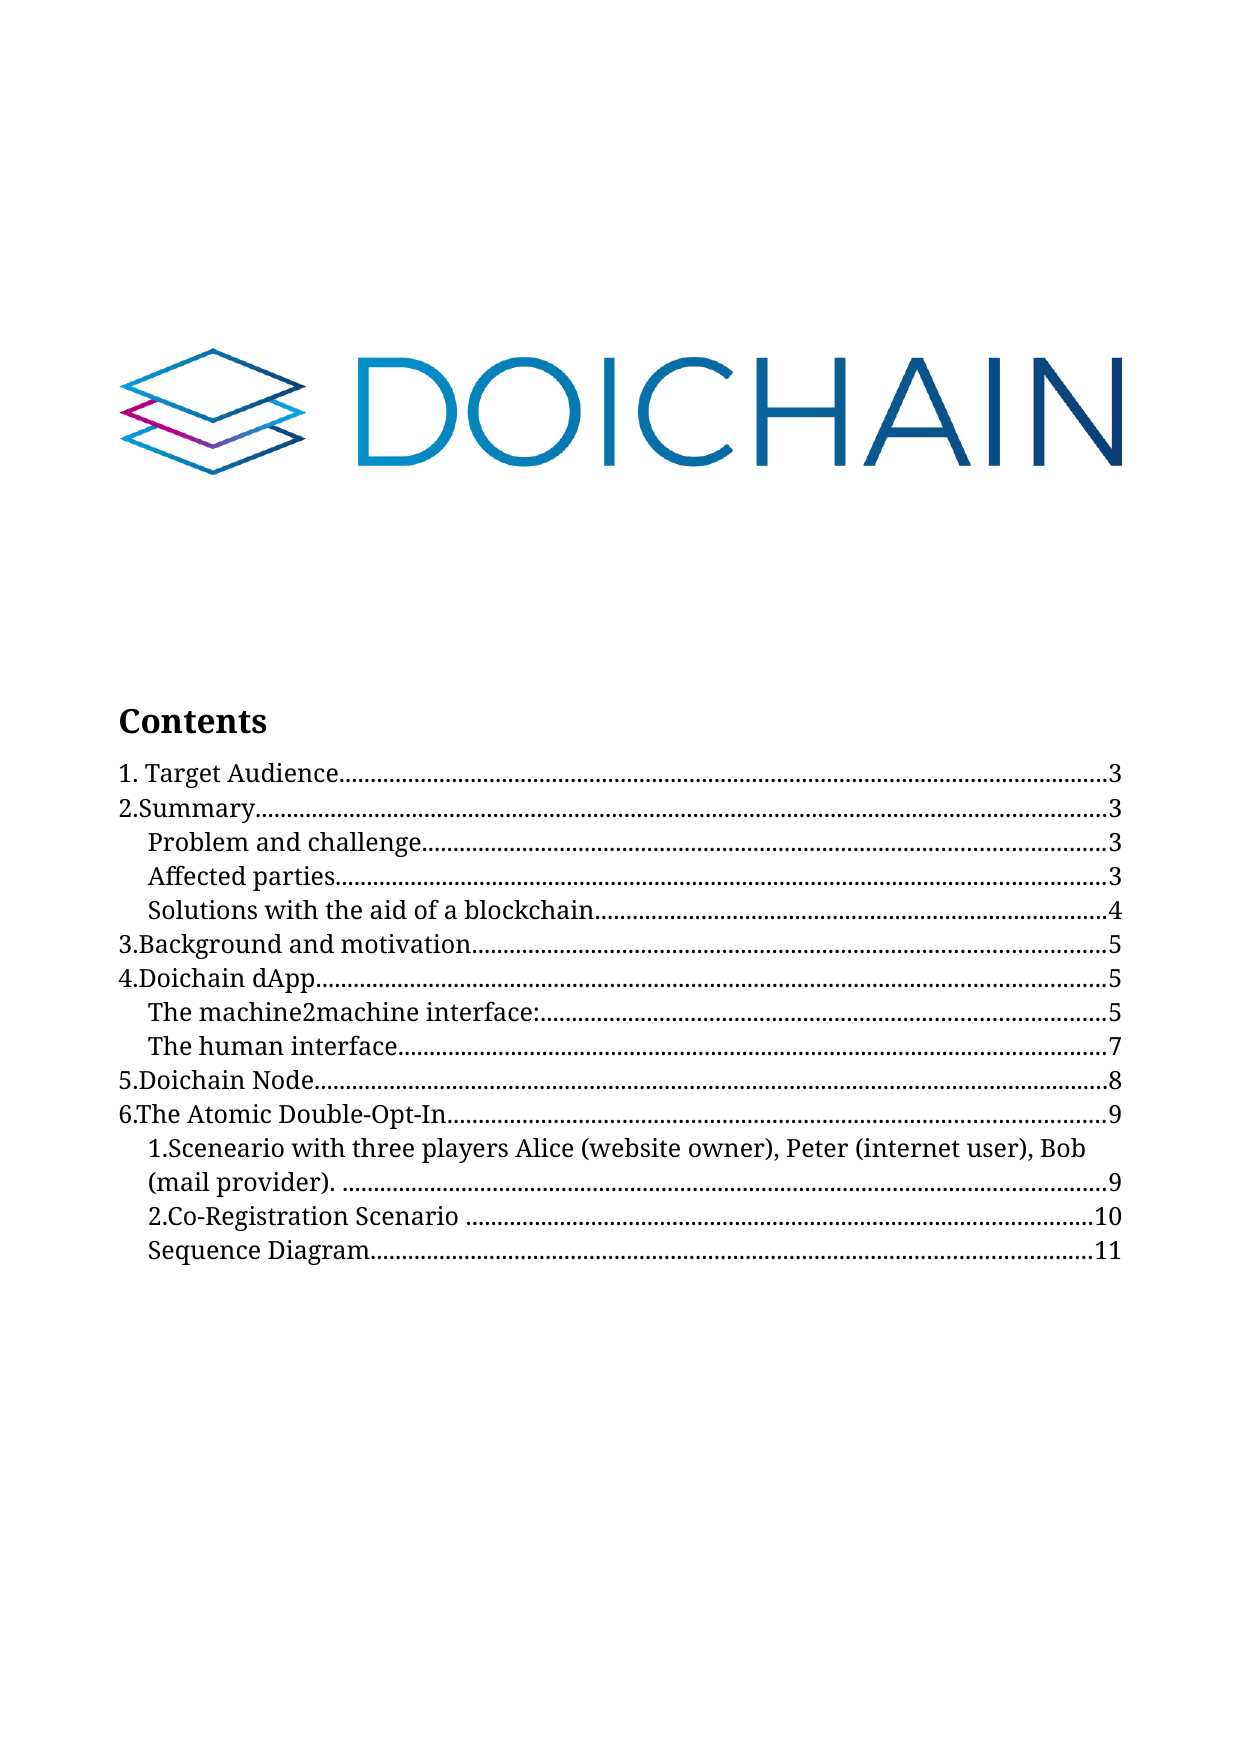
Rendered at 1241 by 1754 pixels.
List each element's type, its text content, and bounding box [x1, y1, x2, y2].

text 3.Background and motivation 5 [118, 926, 1122, 961]
text 2.Co-Registration Scenario 10 [148, 1199, 1122, 1233]
text 2.Summary 3 [118, 790, 1122, 824]
text The human interface 7 [148, 1029, 1122, 1063]
text 6.The Atomic Double-Opt-In 9 [118, 1097, 1122, 1131]
text Solutions with the aid of a blockchain 4 [148, 892, 1122, 926]
picture [118, 348, 1123, 475]
text Sequence Diagram 11 [148, 1233, 1122, 1267]
text The machine2machine interface: 5 [148, 994, 1122, 1029]
text 4.Doichain dApp 5 [118, 961, 1122, 994]
text Affected parties 3 [148, 858, 1122, 892]
text 1.Sceneario with three players Alice (website owner), Peter (internet user), Bob (mail provider). 9 [148, 1131, 1122, 1199]
text 1. Target Audience 3 [118, 756, 1122, 790]
text 5.Doichain Node 8 [118, 1063, 1122, 1097]
text Problem and challenge 3 [148, 824, 1122, 858]
subtitle Contents [118, 698, 1122, 744]
